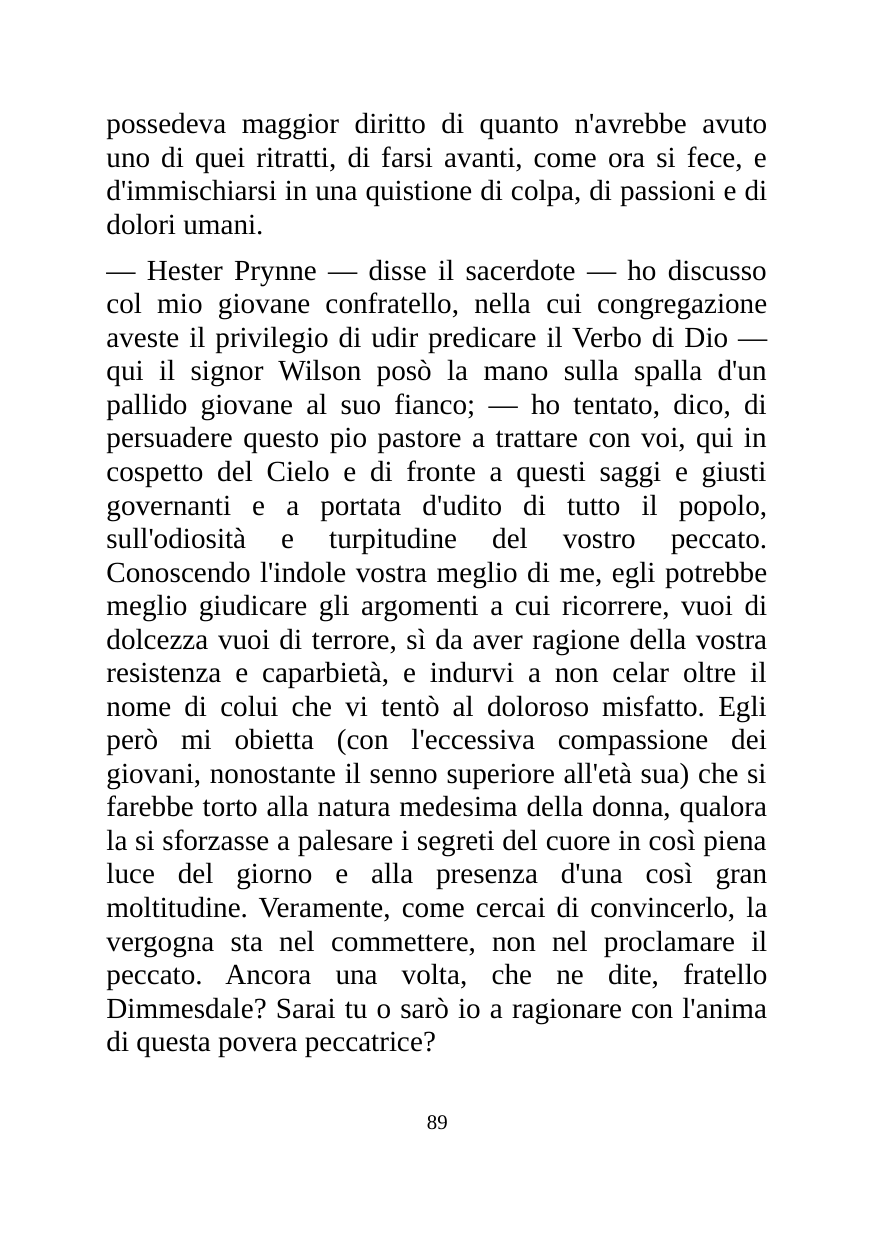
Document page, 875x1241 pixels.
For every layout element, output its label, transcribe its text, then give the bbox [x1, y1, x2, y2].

text — Hester Prynne — disse il sacerdote — ho discusso col mio giovane confratello, nella cui congregazione aveste il privilegio di udir predicare il Verbo di Dio — qui il signor Wilson posò la mano sulla spalla d'un pallido giovane al suo fianco; — ho tentato, dico, di persuadere questo pio pastore a trattare con voi, qui in cospetto del Cielo e di fronte a questi saggi e giusti governanti e a portata d'udito di tutto il popolo, sull'odiosità e turpitudine del vostro peccato. Conoscendo l'indole vostra meglio di me, egli potrebbe meglio giudicare gli argomenti a cui ricorrere, vuoi di dolcezza vuoi di terrore, sì da aver ragione della vostra resistenza e caparbietà, e indurvi a non celar oltre il nome di colui che vi tentò al doloroso misfatto. Egli però mi obietta (con l'eccessiva compassione dei giovani, nonostante il senno superiore all'età sua) che si farebbe torto alla natura medesima della donna, qualora la si sforzasse a palesare i segreti del cuore in così piena luce del giorno e alla presenza d'una così gran moltitudine. Veramente, come cercai di convincerlo, la vergogna sta nel commettere, non nel proclamare il peccato. Ancora una volta, che ne dite, fratello Dimmesdale? Sarai tu o sarò io a ragionare con l'anima di questa povera peccatrice? [106, 253, 768, 1058]
text possedeva maggior diritto di quanto n'avrebbe avuto uno di quei ritratti, di farsi avanti, come ora si fece, e d'immischiarsi in una quistione di colpa, di passioni e di dolori umani. [106, 106, 768, 240]
